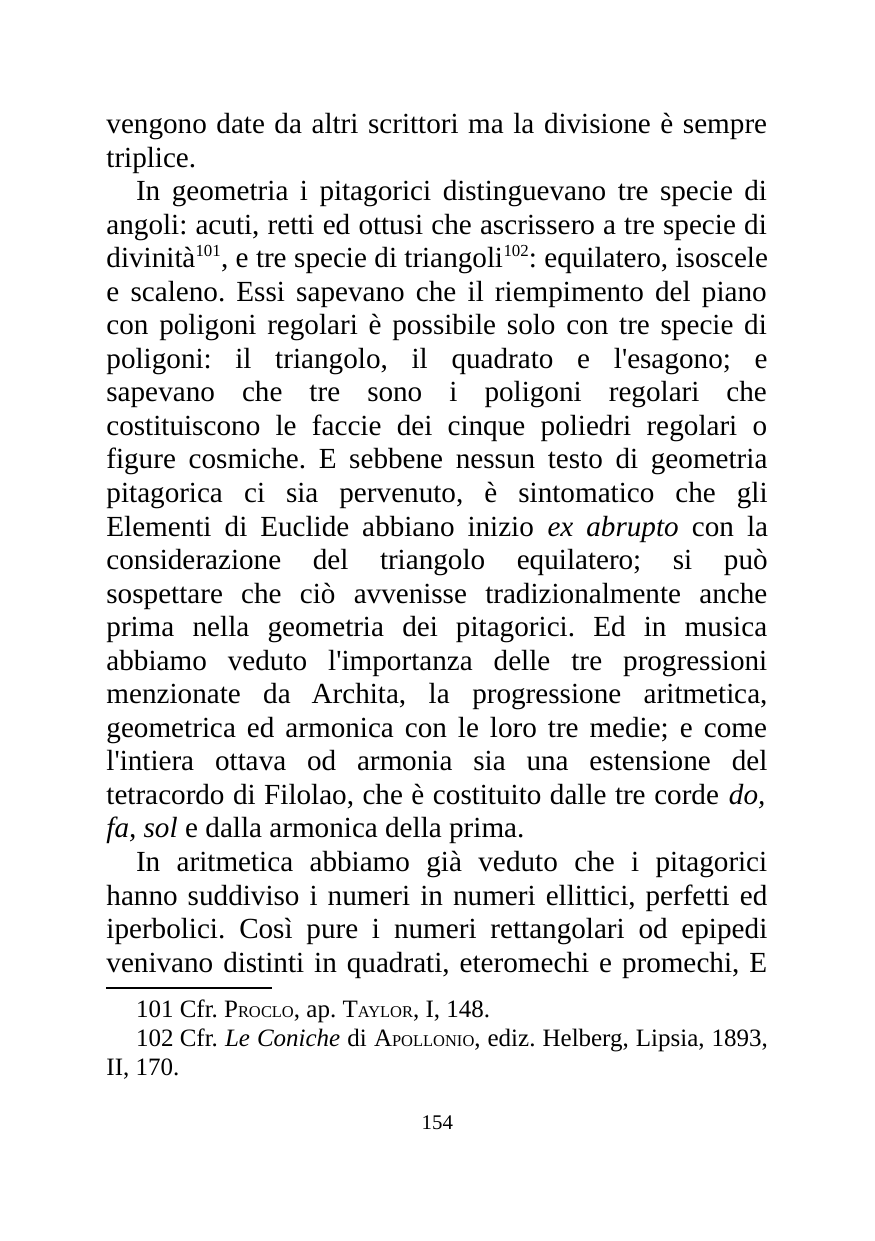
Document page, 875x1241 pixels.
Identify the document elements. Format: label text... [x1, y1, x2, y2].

text vengono date da altri scrittori ma la divisione è sempre triplice. [106, 106, 768, 173]
text Cfr. Le Coniche di Apollonio, ediz. Helberg, Lipsia, 1893, II, 170. [106, 1023, 768, 1080]
text In aritmetica abbiamo già veduto che i pitagorici hanno suddiviso i numeri in numeri ellittici, perfetti ed iperbolici. Così pure i numeri rettangolari od epipedi venivano distinti in quadrati, eteromechi e promechi, E [106, 844, 768, 978]
text In geometria i pitagorici distinguevano tre specie di angoli: acuti, retti ed ottusi che ascrissero a tre specie di divinità, e tre specie di triangoli: equilatero, isoscele e scaleno. Essi sapevano che il riempimento del piano con poligoni regolari è possibile solo con tre specie di poligoni: il triangolo, il quadrato e l'esagono; e sapevano che tre sono i poligoni regolari che costituiscono le faccie dei cinque poliedri regolari o figure cosmiche. E sebbene nessun testo di geometria pitagorica ci sia pervenuto, è sintomatico che gli Elementi di Euclide abbiano inizio ex abrupto con la considerazione del triangolo equilatero; si può sospettare che ciò avvenisse tradizionalmente anche prima nella geometria dei pitagorici. Ed in musica abbiamo veduto l'importanza delle tre progressioni menzionate da Archita, la progressione aritmetica, geometrica ed armonica con le loro tre medie; e come l'intiera ottava od armonia sia una estensione del tetracordo di Filolao, che è costituito dalle tre corde do, fa, sol e dalla armonica della prima. [106, 173, 768, 844]
text Cfr. Proclo, ap. Taylor, I, 148. [106, 994, 768, 1023]
